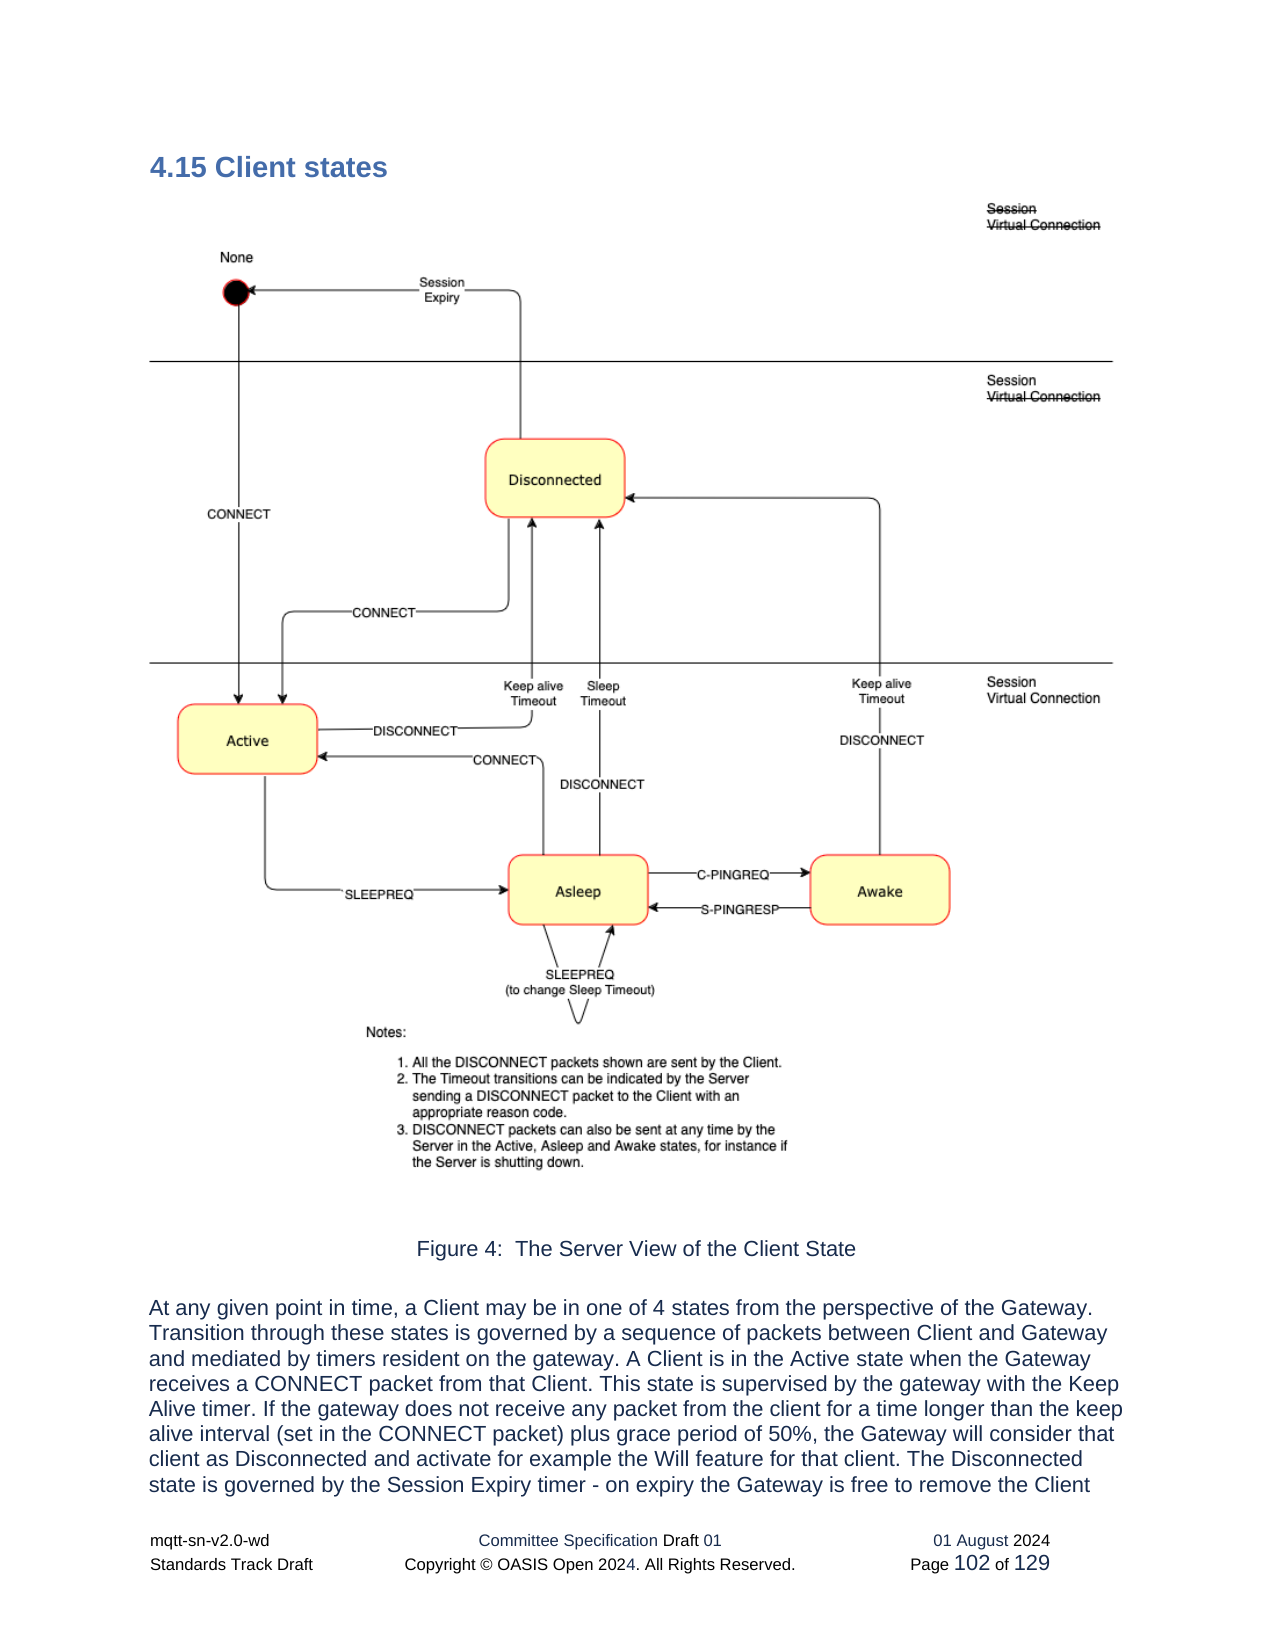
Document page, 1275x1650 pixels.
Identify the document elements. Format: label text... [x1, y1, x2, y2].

subtitle 4.15 Client states [150, 150, 1124, 183]
text Figure 4: The Server View of the Client State [148, 1236, 1124, 1262]
text At any given point in time, a Client may be in one of 4 states from the perspective of the Gateway. Transition through these states is governed by a sequence of packets between Client and Gateway and mediated by timers resident on the gateway. A Client is in the Active state when the Gateway receives a CONNECT packet from that Client. This state is supervised by the gateway with the Keep Alive timer. If the gateway does not receive any packet from the client for a time longer than the keep alive interval (set in the CONNECT packet) plus grace period of 50%, the Gateway will consider that client as Disconnected and activate for example the Will feature for that client. The Disconnected state is governed by the Session Expiry timer - on expiry the Gateway is free to remove the Client [148, 1295, 1124, 1497]
picture [149, 194, 1124, 1203]
